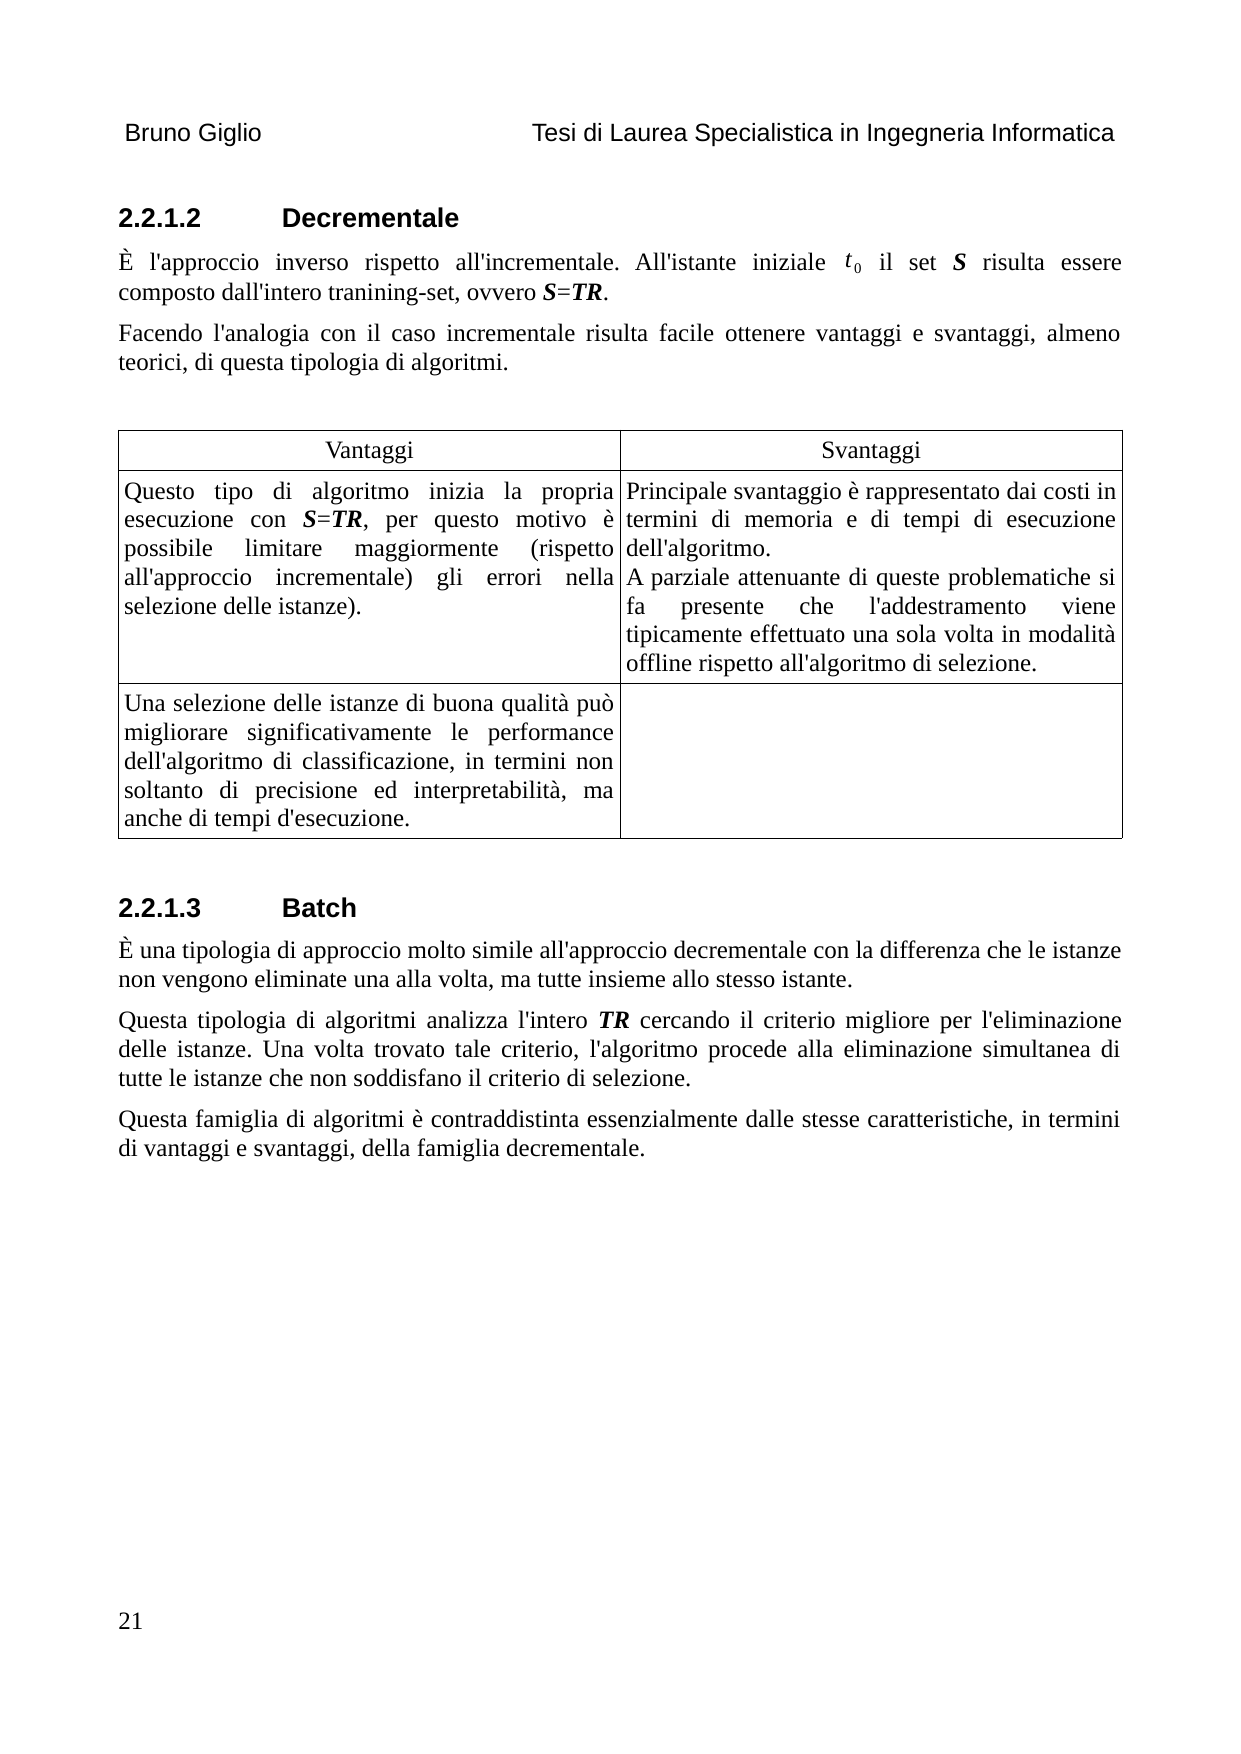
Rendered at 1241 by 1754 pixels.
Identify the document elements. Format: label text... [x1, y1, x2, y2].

text È l'approccio inverso rispetto all'incrementale. All'istante inizialeil set S risulta essere composto dall'intero tranining-set, ovvero S=TR. [118, 246, 1122, 306]
table_header Vantaggi [119, 431, 620, 470]
table_cell Una selezione delle istanze di buona qualità può migliorare significativamente le performance dell'algoritmo di classificazione, in termini non soltanto di precisione ed interpretabilità, ma anche di tempi d'esecuzione. [119, 684, 620, 838]
text Facendo l'analogia con il caso incrementale risulta facile ottenere vantaggi e svantaggi, almeno teorici, di questa tipologia di algoritmi. [118, 318, 1122, 376]
text Questa famiglia di algoritmi è contraddistinta essenzialmente dalle stesse caratteristiche, in termini di vantaggi e svantaggi, della famiglia decrementale. [118, 1104, 1122, 1162]
text Questa tipologia di algoritmi analizza l'intero TR cercando il criterio migliore per l'eliminazione delle istanze. Una volta trovato tale criterio, l'algoritmo procede alla eliminazione simultanea di tutte le istanze che non soddisfano il criterio di selezione. [118, 1006, 1122, 1092]
table_cell Principale svantaggio è rappresentato dai costi in termini di memoria e di tempi di esecuzione dell'algoritmo. A parziale attenuante di queste problematiche si fa presente che l'addestramento viene tipicamente effettuato una sola volta in modalità offline rispetto all'algoritmo di selezione. [621, 471, 1122, 683]
subtitle Decrementale [118, 202, 1122, 233]
text È una tipologia di approccio molto simile all'approccio decrementale con la differenza che le istanze non vengono eliminate una alla volta, ma tutte insieme allo stesso istante. [118, 936, 1122, 993]
table_cell [621, 684, 1122, 838]
table_header Svantaggi [621, 431, 1122, 470]
table_cell Questo tipo di algoritmo inizia la propria esecuzione con S=TR, per questo motivo è possibile limitare maggiormente (rispetto all'approccio incrementale) gli errori nella selezione delle istanze). [119, 471, 620, 683]
subtitle Batch [118, 892, 1122, 923]
